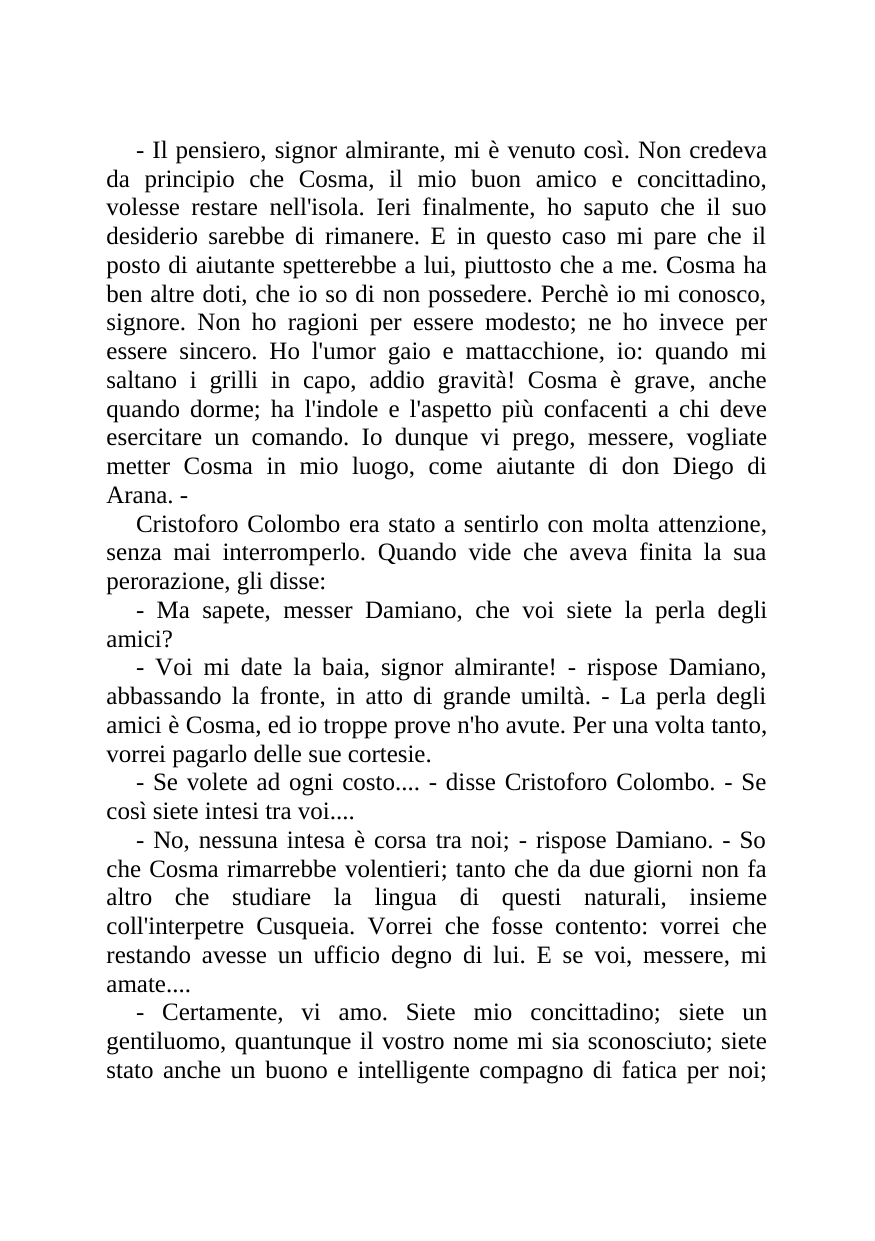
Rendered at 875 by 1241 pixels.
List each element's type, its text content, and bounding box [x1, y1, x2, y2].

text - Voi mi date la baia, signor almirante! - rispose Damiano, abbassando la fronte, in atto di grande umiltà. - La perla degli amici è Cosma, ed io troppe prove n'ho avute. Per una volta tanto, vorrei pagarlo delle sue cortesie. [106, 652, 768, 767]
text - No, nessuna intesa è corsa tra noi; - rispose Damiano. - So che Cosma rimarrebbe volentieri; tanto che da due giorni non fa altro che studiare la lingua di questi naturali, insieme coll'interpetre Cusqueia. Vorrei che fosse contento: vorrei che restando avesse un ufficio degno di lui. E se voi, messere, mi amate.... [106, 825, 768, 997]
text - Certamente, vi amo. Siete mio concittadino; siete un gentiluomo, quantunque il vostro nome mi sia sconosciuto; siete stato anche un buono e intelligente compagno di fatica per noi; [106, 997, 768, 1084]
text - Ma sapete, messer Damiano, che voi siete la perla degli amici? [106, 595, 768, 652]
text - Il pensiero, signor almirante, mi è venuto così. Non credeva da principio che Cosma, il mio buon amico e concittadino, volesse restare nell'isola. Ieri finalmente, ho saputo che il suo desiderio sarebbe di rimanere. E in questo caso mi pare che il posto di aiutante spetterebbe a lui, piuttosto che a me. Cosma ha ben altre doti, che io so di non possedere. Perchè io mi conosco, signore. Non ho ragioni per essere modesto; ne ho invece per essere sincero. Ho l'umor gaio e mattacchione, io: quando mi saltano i grilli in capo, addio gravità! Cosma è grave, anche quando dorme; ha l'indole e l'aspetto più confacenti a chi deve esercitare un comando. Io dunque vi prego, messere, vogliate metter Cosma in mio luogo, come aiutante di don Diego di Arana. - [106, 135, 768, 509]
text - Se volete ad ogni costo.... - disse Cristoforo Colombo. - Se così siete intesi tra voi.... [106, 767, 768, 825]
text Cristoforo Colombo era stato a sentirlo con molta attenzione, senza mai interromperlo. Quando vide che aveva finita la sua perorazione, gli disse: [106, 509, 768, 595]
